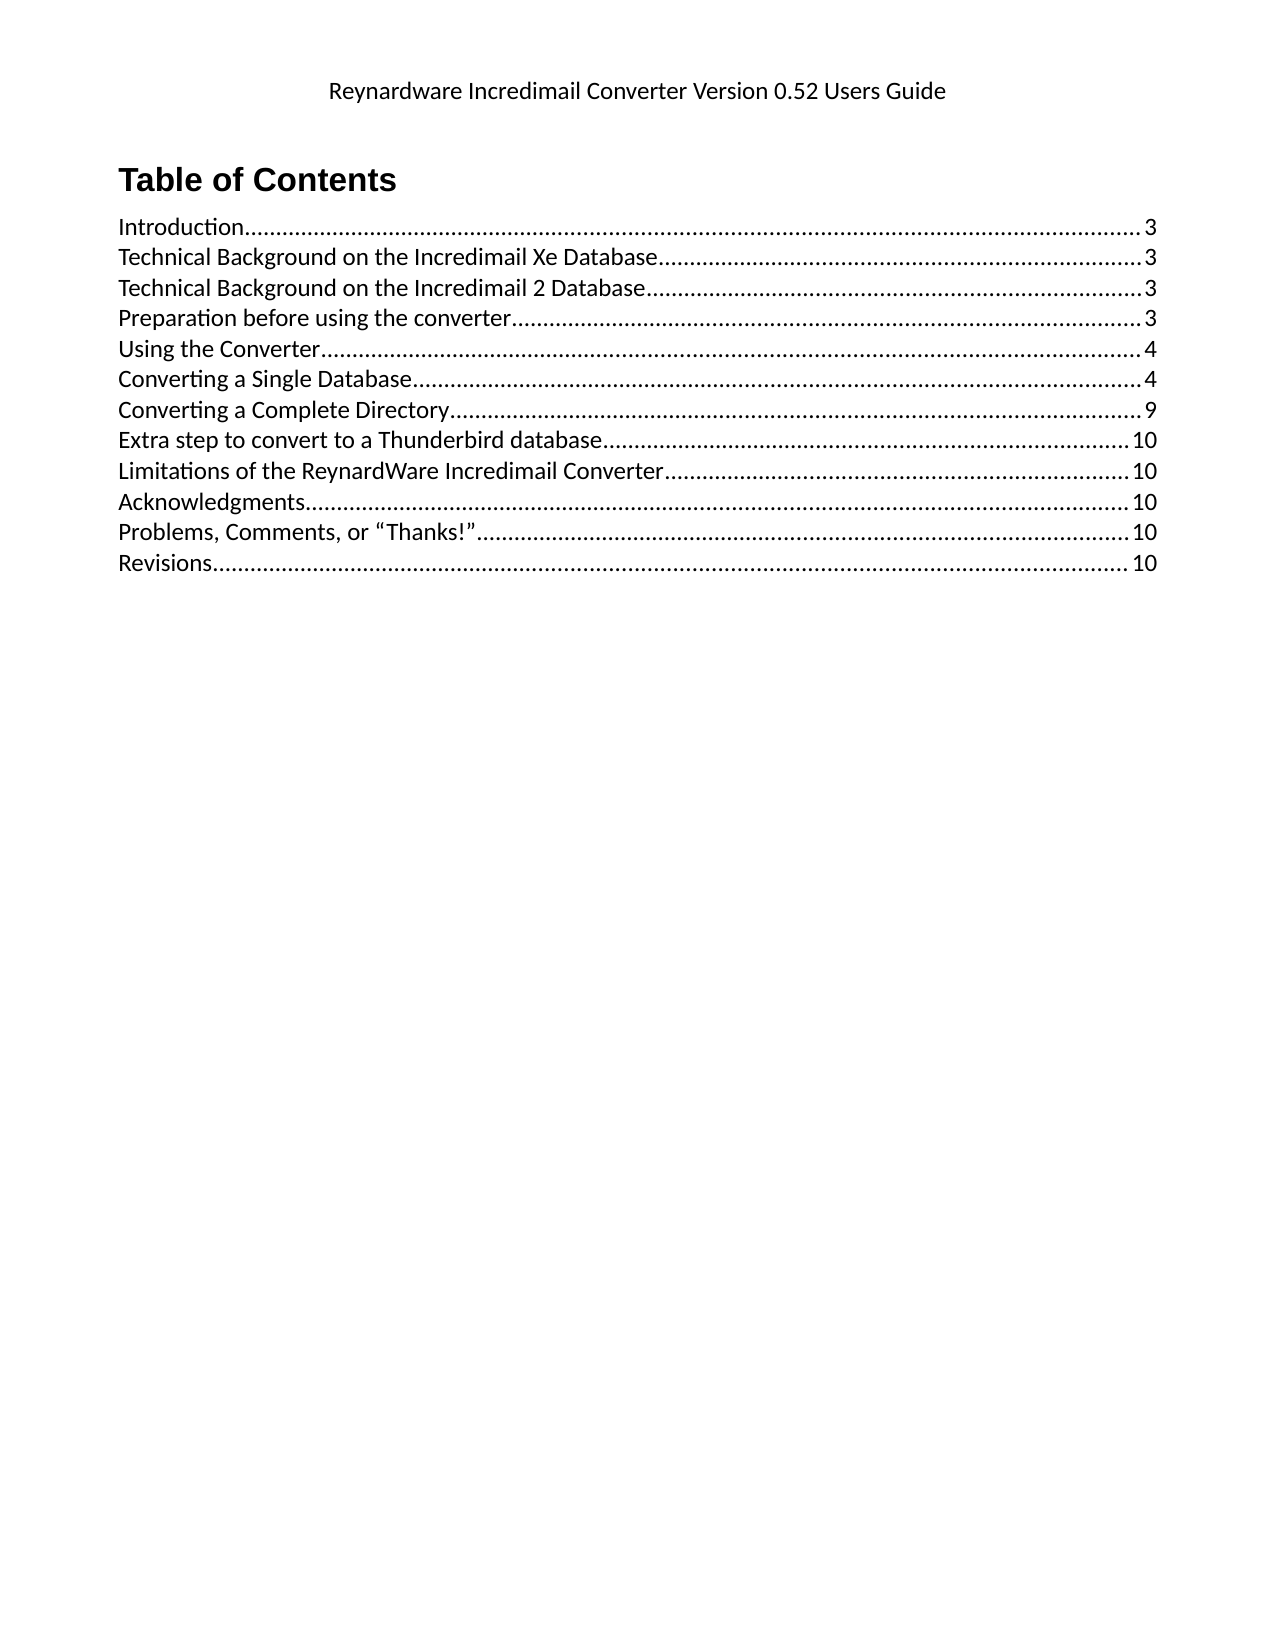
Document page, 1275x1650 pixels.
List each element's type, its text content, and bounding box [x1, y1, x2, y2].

text Problems, Comments, or “Thanks!” 10 [118, 516, 1157, 547]
text Acknowledgments 10 [118, 486, 1157, 516]
text Introduction 3 [118, 211, 1157, 241]
text Preparation before using the converter 3 [118, 302, 1157, 333]
text Extra step to convert to a Thunderbird database 10 [118, 424, 1157, 455]
text Revisions 10 [118, 547, 1157, 577]
text Converting a Single Database 4 [118, 363, 1157, 394]
subtitle Table of Contents [118, 160, 1157, 198]
text Using the Converter 4 [118, 333, 1157, 363]
text Limitations of the ReynardWare Incredimail Converter 10 [118, 455, 1157, 486]
text Technical Background on the Incredimail Xe Database 3 [118, 241, 1157, 272]
text Converting a Complete Directory 9 [118, 394, 1157, 424]
text Technical Background on the Incredimail 2 Database 3 [118, 272, 1157, 302]
